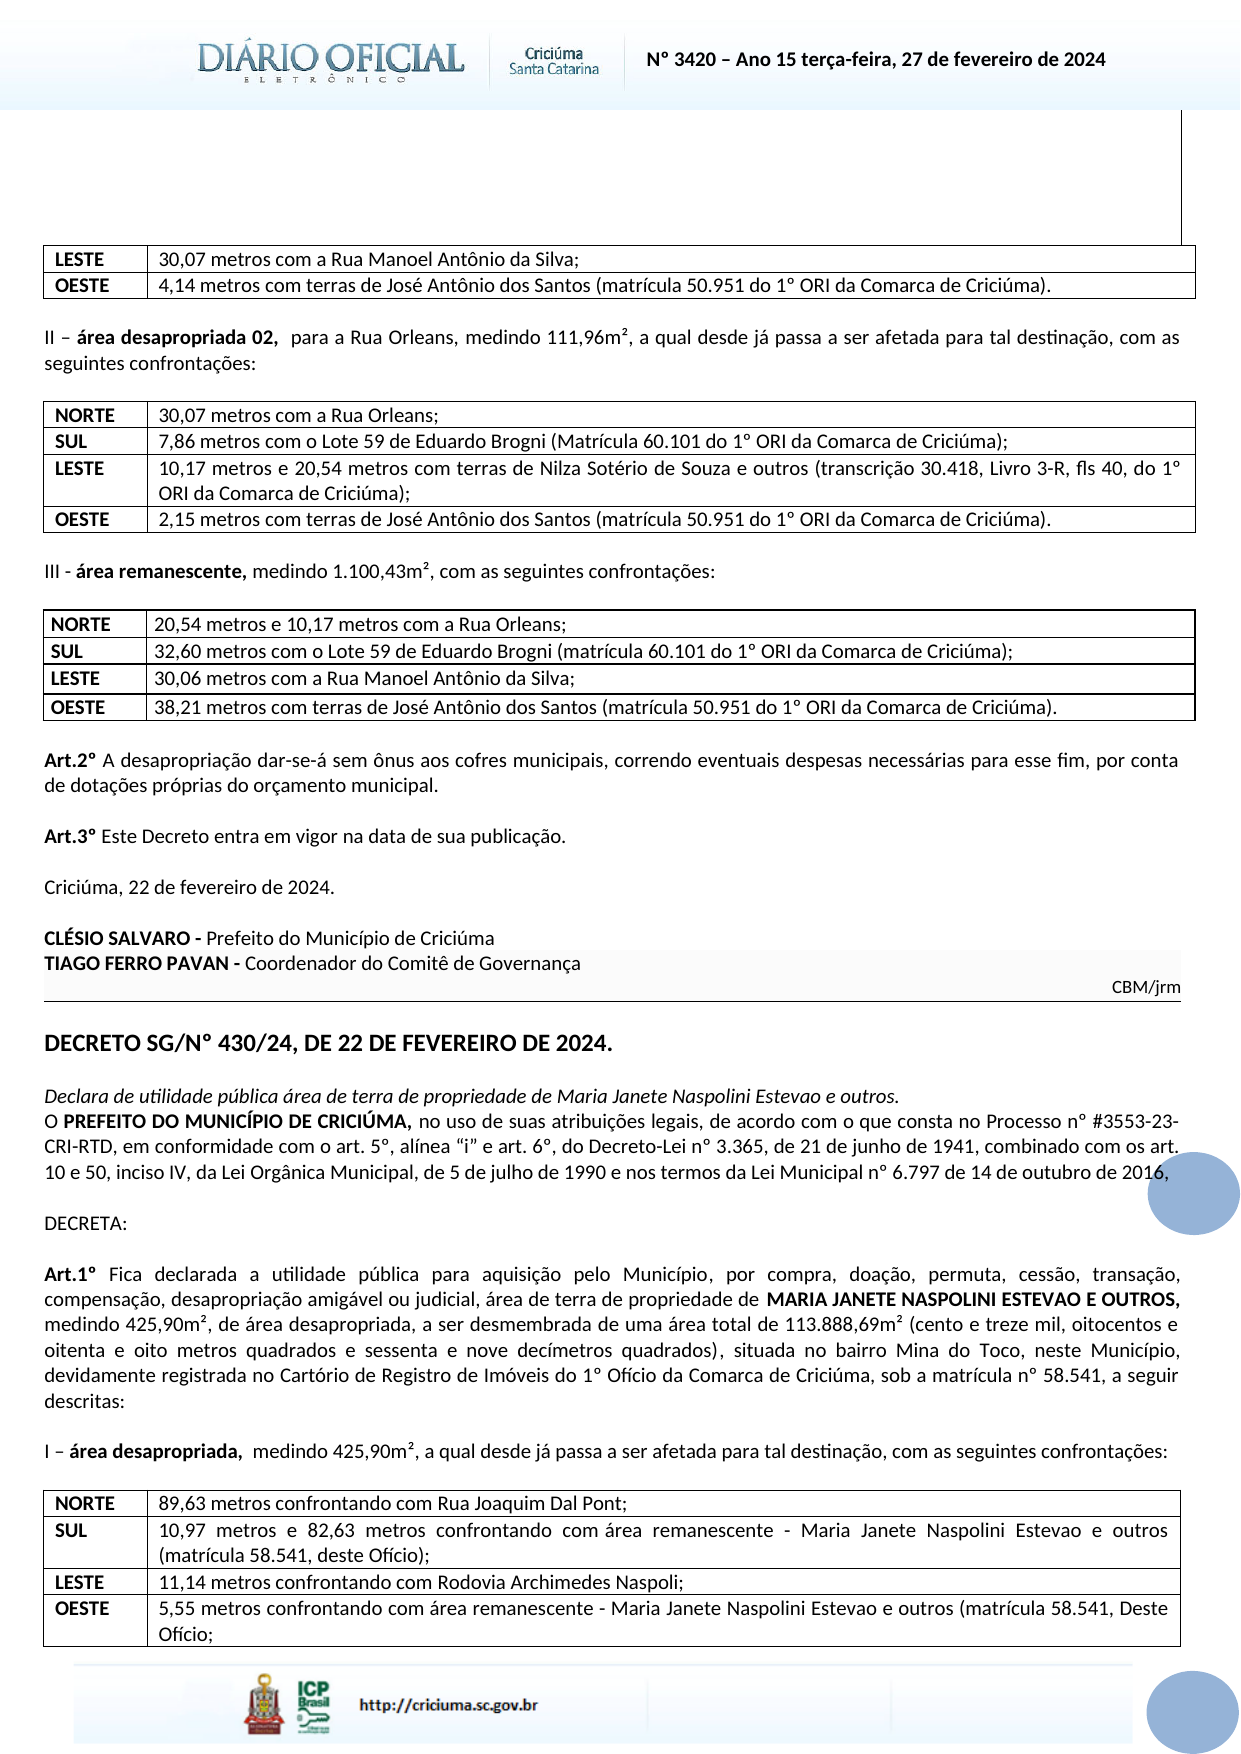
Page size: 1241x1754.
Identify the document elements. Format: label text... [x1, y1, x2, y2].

table_cell SUL [44, 638, 146, 663]
table_cell SUL [44, 1517, 147, 1568]
table_header 20,54 metros e 10,17 metros com a Rua Orleans; [147, 611, 1194, 636]
table_cell LESTE [44, 1569, 147, 1594]
table_cell OESTE [44, 1595, 147, 1646]
table_cell 4,14 metros com terras de José Antônio dos Santos (matrícula 50.951 do 1º ORI da Comarca de Criciúma). [148, 273, 1195, 298]
table_cell 10,17 metros e 20,54 metros com terras de Nilza Sotério de Souza e outros (transcrição 30.418, Livro 3-R, fls 40, do 1º ORI da Comarca de Criciúma); [148, 455, 1195, 506]
table_header 89,63 metros confrontando com Rua Joaquim Dal Pont; [148, 1491, 1180, 1516]
table_cell 30,06 metros com a Rua Manoel Antônio da Silva; [147, 665, 1194, 693]
text I – área desapropriada, medindo 425,90m², a qual desde já passa a ser afetada para tal destinação, com as seguintes confrontações: [44, 1439, 1181, 1464]
text III - área remanescente, medindo 1.100,43m², com as seguintes confrontações: [44, 558, 1181, 584]
text Criciúma, 22 de fevereiro de 2024. [44, 874, 1181, 899]
table_cell 32,60 metros com o Lote 59 de Eduardo Brogni (matrícula 60.101 do 1º ORI da Comarca de Criciúma); [147, 638, 1194, 663]
table_cell 5,55 metros confrontando com área remanescente - Maria Janete Naspolini Estevao e outros (matrícula 58.541, Deste Ofício; [148, 1595, 1180, 1646]
table_cell LESTE [44, 246, 147, 272]
table_cell SUL [44, 428, 147, 454]
table_cell LESTE [44, 455, 147, 506]
table_header 30,07 metros com a Rua Orleans; [148, 402, 1195, 427]
text O PREFEITO DO MUNICÍPIO DE CRICIÚMA, no uso de suas atribuições legais, de acordo com o que consta no Processo nº #3553-23-CRI-RTD, em conformidade com o art. 5º, alínea “i” e art. 6º, do Decreto-Lei nº 3.365, de 21 de junho de 1941, combinado com os art. 10 e 50, inciso IV, da Lei Orgânica Municipal, de 5 de julho de 1990 e nos termos da Lei Municipal nº 6.797 de 14 de outubro de 2016, [44, 1108, 1181, 1184]
text DECRETO SG/Nº 430/24, DE 22 DE FEVEREIRO DE 2024. [44, 1027, 1181, 1057]
text Art.2º A desapropriação dar-se-á sem ônus aos cofres municipais, correndo eventuais despesas necessárias para esse fim, por conta de dotações próprias do orçamento municipal. [44, 747, 1181, 798]
table_cell 30,07 metros com a Rua Manoel Antônio da Silva; [148, 246, 1195, 272]
table_cell LESTE [44, 665, 146, 693]
text II – área desapropriada 02, para a Rua Orleans, medindo 111,96m², a qual desde já passa a ser afetada para tal destinação, com as seguintes confrontações: [44, 324, 1181, 375]
text CLÉSIO SALVARO - Prefeito do Município de Criciúma [44, 925, 1181, 950]
table_cell OESTE [44, 507, 147, 532]
text Art.1º Fica declarada a utilidade pública para aquisição pelo Município, por compra, doação, permuta, cessão, transação, compensação, desapropriação amigável ou judicial, área de terra de propriedade de MARIA JANETE NASPOLINI ESTEVAO E OUTROS, medindo 425,90m², de área desapropriada, a ser desmembrada de uma área total de 113.888,69m² (cento e treze mil, oitocentos e oitenta e oito metros quadrados e sessenta e nove decímetros quadrados), situada no bairro Mina do Toco, neste Município, devidamente registrada no Cartório de Registro de Imóveis do 1º Ofício da Comarca de Criciúma, sob a matrícula nº 58.541, a seguir descritas: [44, 1261, 1181, 1413]
table_cell 38,21 metros com terras de José Antônio dos Santos (matrícula 50.951 do 1º ORI da Comarca de Criciúma). [147, 695, 1194, 720]
table_cell 7,86 metros com o Lote 59 de Eduardo Brogni (Matrícula 60.101 do 1º ORI da Comarca de Criciúma); [148, 428, 1195, 454]
text DECRETA: [44, 1210, 1181, 1235]
table_cell 2,15 metros com terras de José Antônio dos Santos (matrícula 50.951 do 1º ORI da Comarca de Criciúma). [148, 507, 1195, 532]
table_header NORTE [44, 402, 147, 427]
table_header NORTE [44, 1491, 147, 1516]
table_cell OESTE [44, 695, 146, 720]
table_cell 10,97 metros e 82,63 metros confrontando com área remanescente - Maria Janete Naspolini Estevao e outros (matrícula 58.541, deste Ofício); [148, 1517, 1180, 1568]
text Declara de utilidade pública área de terra de propriedade de Maria Janete Naspolini Estevao e outros. [44, 1083, 1181, 1108]
table_header NORTE [44, 611, 146, 636]
table_cell OESTE [44, 273, 147, 298]
text TIAGO FERRO PAVAN - Coordenador do Comitê de Governança [44, 950, 1181, 976]
table_cell 11,14 metros confrontando com Rodovia Archimedes Naspoli; [148, 1569, 1180, 1594]
text Art.3º Este Decreto entra em vigor na data de sua publicação. [44, 823, 1181, 848]
text CBM/jrm [44, 976, 1181, 1001]
